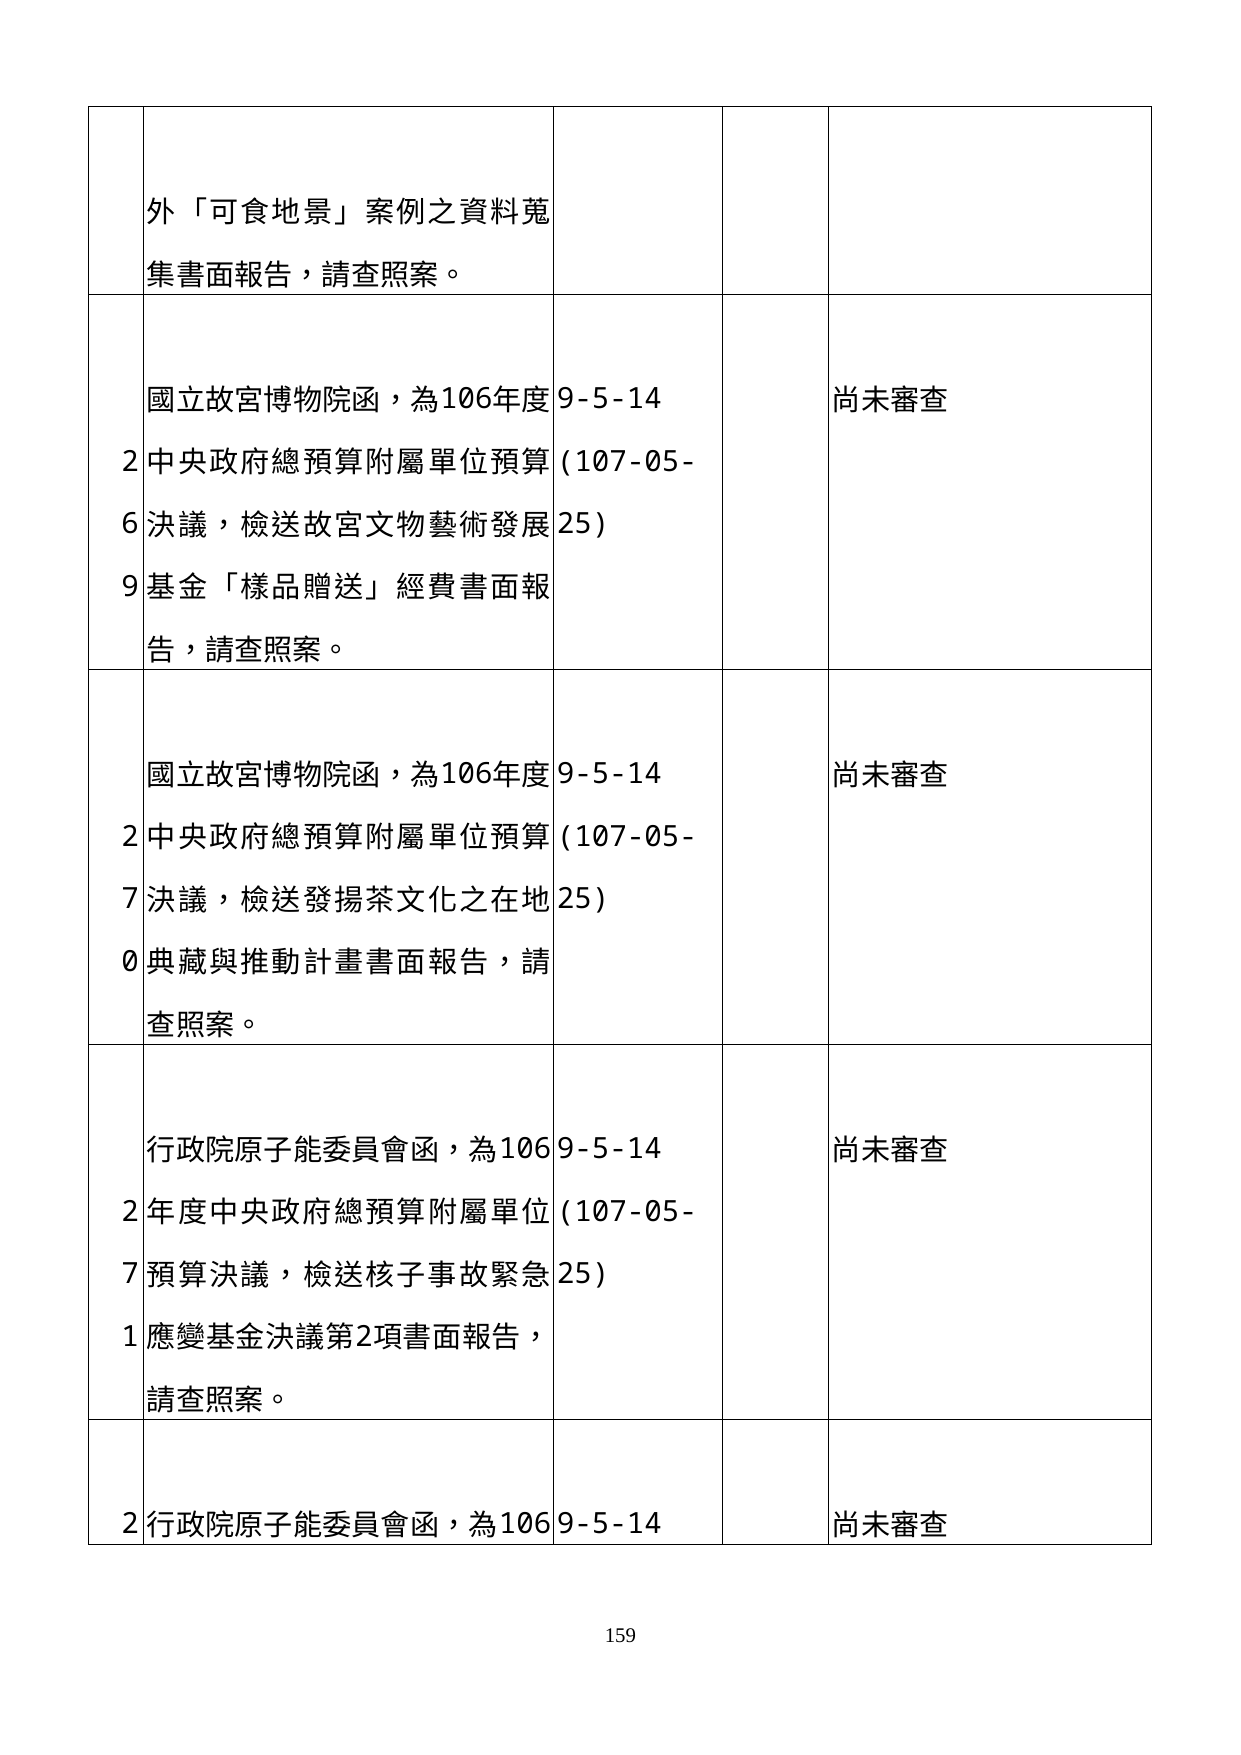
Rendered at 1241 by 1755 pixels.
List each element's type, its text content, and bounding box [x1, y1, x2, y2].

table_cell 國立故宮博物院函，為106年度中央政府總預算附屬單位預算決議，檢送故宮文物藝術發展基金「樣品贈送」經費書面報告，請查照案。 [144, 295, 553, 668]
table_cell 國立故宮博物院函，為106年度中央政府總預算附屬單位預算決議，檢送發揚茶文化之在地典藏與推動計畫書面報告，請查照案。 [144, 670, 553, 1043]
table_cell [723, 107, 828, 293]
table_cell [554, 107, 722, 293]
table_cell 9-5-14 (107-05-25) [554, 670, 722, 1043]
table_cell 尚未審查 [829, 670, 1151, 1043]
table_cell [723, 1420, 828, 1543]
table_cell 尚未審查 [829, 295, 1151, 668]
table_cell 行政院原子能委員會函，為106年度中央政府總預算附屬單位預算決議，檢送核子事故緊急應變基金決議第2項書面報告，請查照案。 [144, 1045, 553, 1418]
table_cell [89, 107, 143, 293]
table_cell [829, 107, 1151, 293]
table_cell [89, 295, 143, 668]
table_cell [89, 1420, 143, 1543]
table_cell [723, 295, 828, 668]
table_cell 行政院原子能委員會函，為106 [144, 1420, 553, 1543]
table_cell [89, 1045, 143, 1418]
table_cell 尚未審查 [829, 1420, 1151, 1543]
table_cell 9-5-14 [554, 1420, 722, 1543]
table_cell 外「可食地景」案例之資料蒐集書面報告，請查照案。 [144, 107, 553, 293]
table_cell [89, 670, 143, 1043]
table_cell [723, 1045, 828, 1418]
table_cell 9-5-14 (107-05-25) [554, 295, 722, 668]
table_cell [723, 670, 828, 1043]
table_cell 9-5-14 (107-05-25) [554, 1045, 722, 1418]
table_cell 尚未審查 [829, 1045, 1151, 1418]
